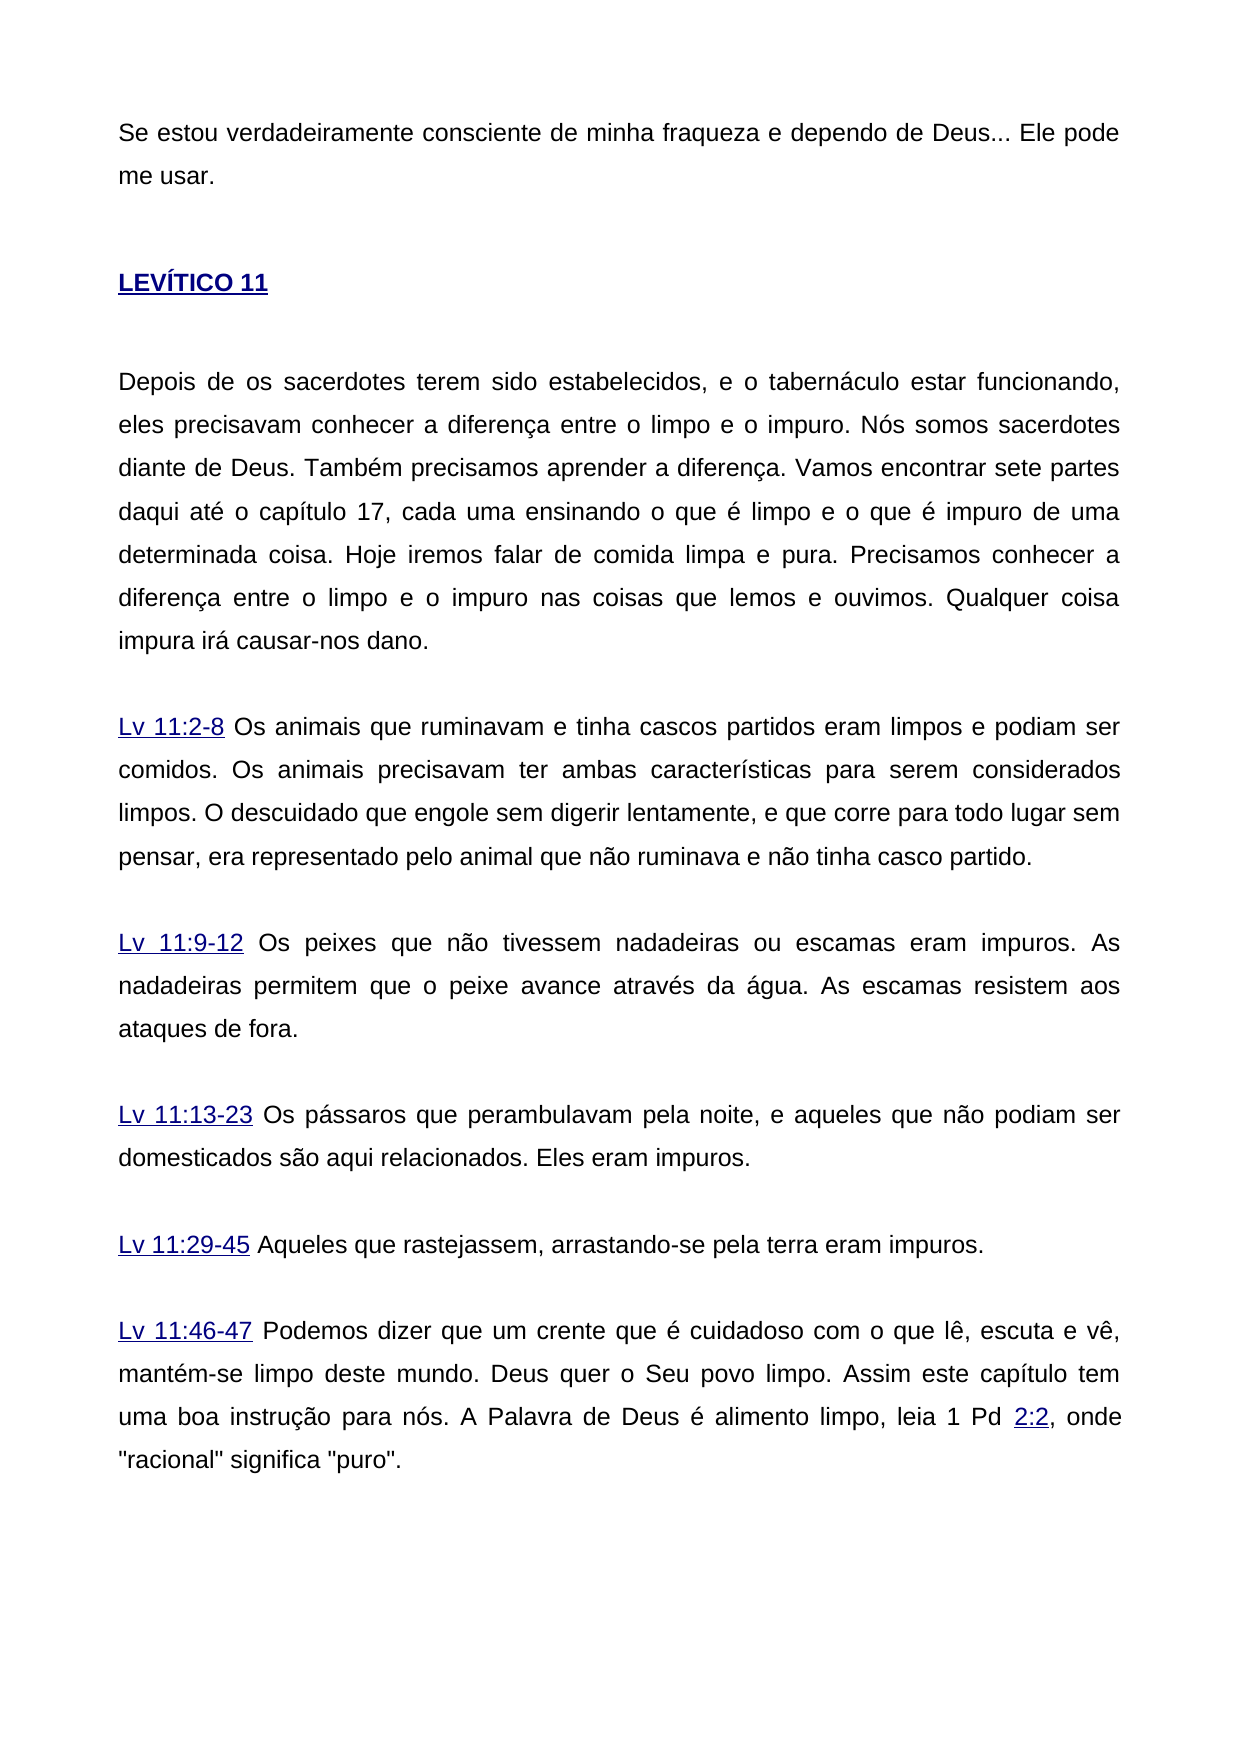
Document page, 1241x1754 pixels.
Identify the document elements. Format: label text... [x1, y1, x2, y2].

text Se estou verdadeiramente consciente de minha fraqueza e dependo de Deus... Ele pode me usar. [118, 118, 1122, 190]
subtitle LEVÍTICO 11 [118, 268, 1122, 297]
text Lv 11:46-47 Podemos dizer que um crente que é cuidadoso com o que lê, escuta e vê, mantém-se limpo deste mundo. Deus quer o Seu povo limpo. Assim este capítulo tem uma boa instrução para nós. A Palavra de Deus é alimento limpo, leia 1 Pd 2:2, onde "racional" significa "puro". [118, 1316, 1122, 1474]
text Lv 11:13-23 Os pássaros que perambulavam pela noite, e aqueles que não podiam ser domesticados são aqui relacionados. Eles eram impuros. [118, 1100, 1122, 1172]
text Depois de os sacerdotes terem sido estabelecidos, e o tabernáculo estar funcionando, eles precisavam conhecer a diferença entre o limpo e o impuro. Nós somos sacerdotes diante de Deus. Também precisamos aprender a diferença. Vamos encontrar sete partes daqui até o capítulo 17, cada uma ensinando o que é limpo e o que é impuro de uma determinada coisa. Hoje iremos falar de comida limpa e pura. Precisamos conhecer a diferença entre o limpo e o impuro nas coisas que lemos e ouvimos. Qualquer coisa impura irá causar-nos dano. [118, 367, 1122, 654]
text Lv 11:9-12 Os peixes que não tivessem nadadeiras ou escamas eram impuros. As nadadeiras permitem que o peixe avance através da água. As escamas resistem aos ataques de fora. [118, 928, 1122, 1043]
text Lv 11:2-8 Os animais que ruminavam e tinha cascos partidos eram limpos e podiam ser comidos. Os animais precisavam ter ambas características para serem considerados limpos. O descuidado que engole sem digerir lentamente, e que corre para todo lugar sem pensar, era representado pelo animal que não ruminava e não tinha casco partido. [118, 712, 1122, 870]
text Lv 11:29-45 Aqueles que rastejassem, arrastando-se pela terra eram impuros. [118, 1229, 1122, 1258]
